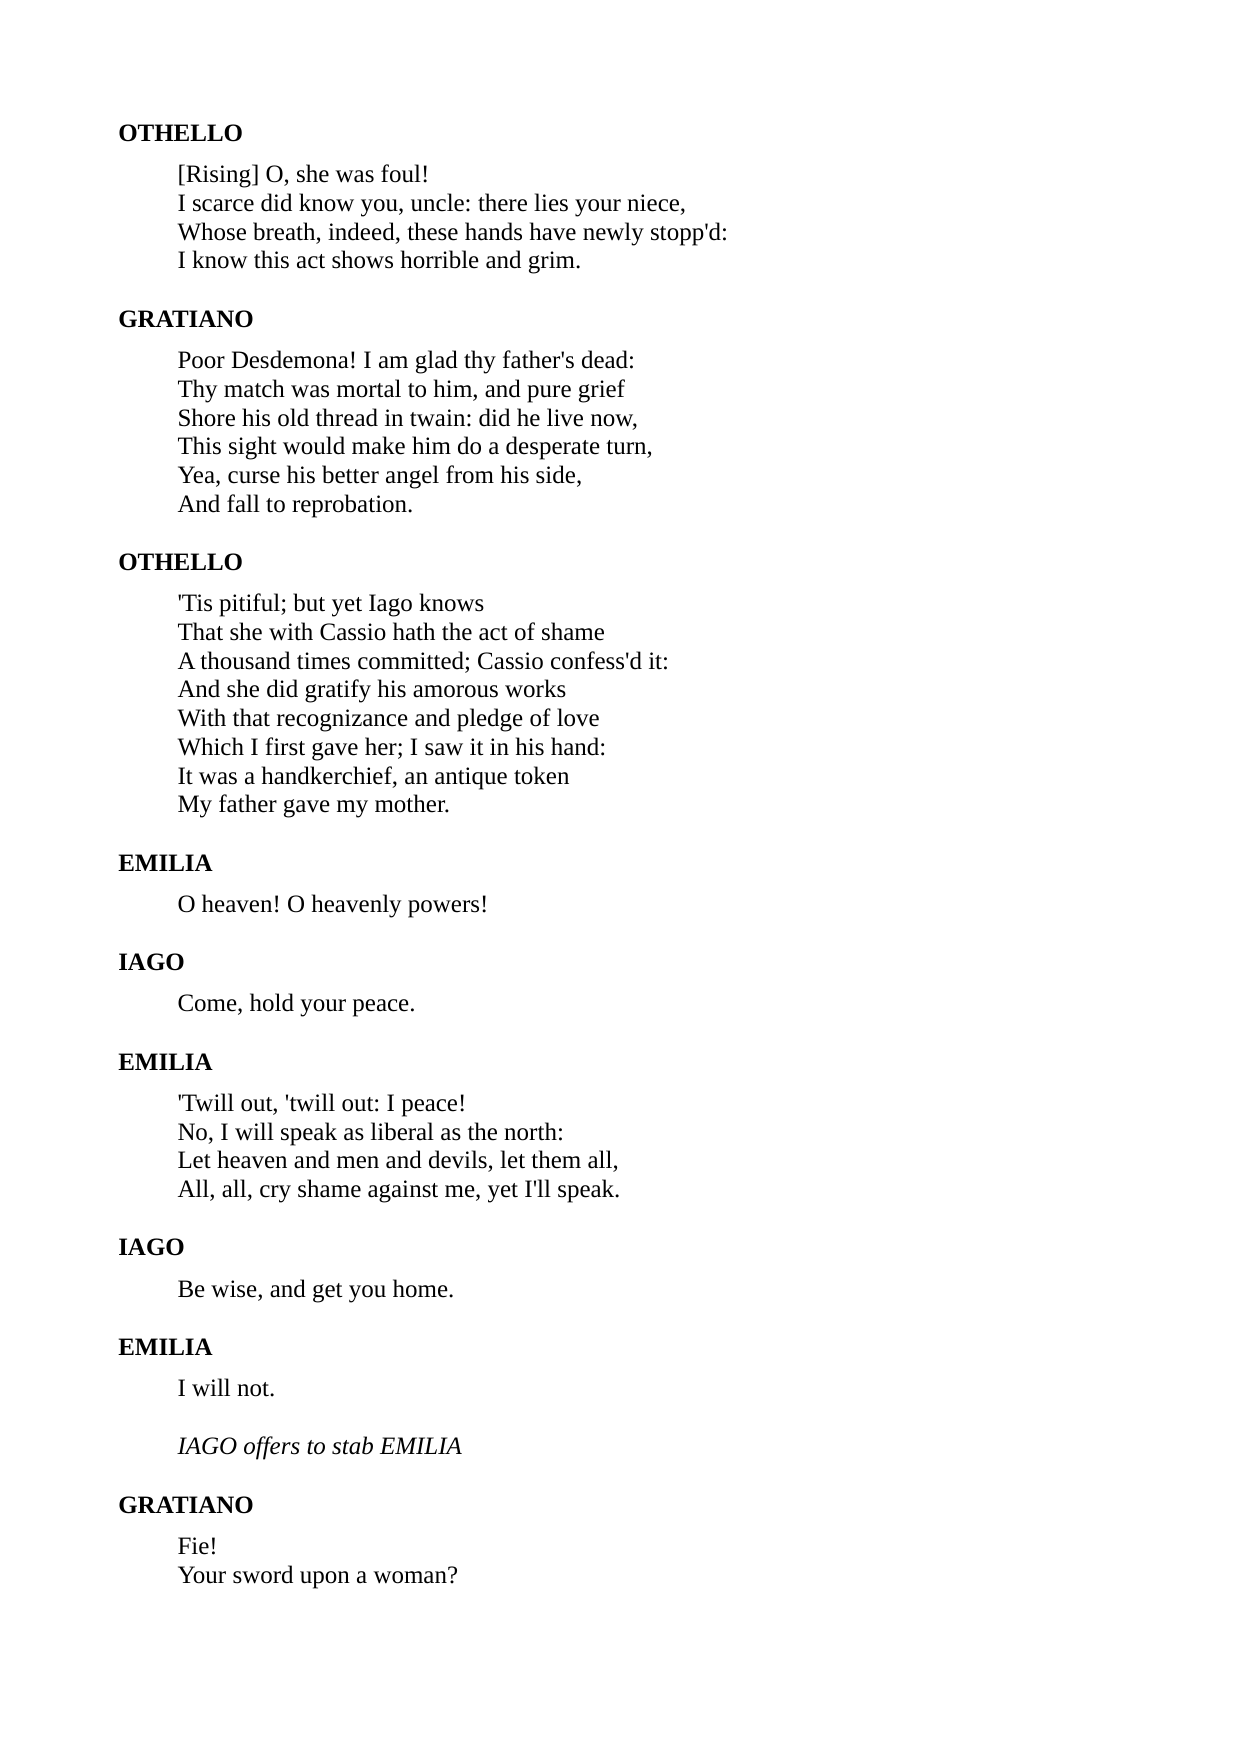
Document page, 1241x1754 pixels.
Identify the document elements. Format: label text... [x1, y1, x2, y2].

text EMILIA [118, 848, 1122, 877]
text IAGO [118, 1232, 1122, 1261]
text OTHELLO [118, 547, 1122, 576]
text Be wise, and get you home. [177, 1274, 1063, 1302]
text [Rising] O, she was foul! I scarce did know you, uncle: there lies your niece, Whose breath, indeed, these hands have newly stopp'd: I know this act shows horrible and grim. [177, 159, 1063, 274]
text EMILIA [118, 1332, 1122, 1361]
text OTHELLO [118, 118, 1122, 147]
text I will not. [177, 1373, 1063, 1402]
text GRATIANO [118, 1490, 1122, 1518]
text Come, hold your peace. [177, 988, 1063, 1017]
text IAGO [118, 947, 1122, 976]
text EMILIA [118, 1047, 1122, 1076]
text O heaven! O heavenly powers! [177, 889, 1063, 918]
text 'Twill out, 'twill out: I peace! No, I will speak as liberal as the north: Let heaven and men and devils, let them all, All, all, cry shame against me, yet I'll speak. [177, 1088, 1063, 1203]
text Fie! Your sword upon a woman? [177, 1531, 1063, 1588]
text Poor Desdemona! I am glad thy father's dead: Thy match was mortal to him, and pure grief Shore his old thread in twain: did he live now, This sight would make him do a desperate turn, Yea, curse his better angel from his side, And fall to reprobation. [177, 345, 1063, 518]
text GRATIANO [118, 304, 1122, 333]
text IAGO offers to stab EMILIA [177, 1431, 1063, 1460]
text 'Tis pitiful; but yet Iago knows That she with Cassio hath the act of shame A thousand times committed; Cassio confess'd it: And she did gratify his amorous works With that recognizance and pledge of love Which I first gave her; I saw it in his hand: It was a handkerchief, an antique token My father gave my mother. [177, 588, 1063, 818]
